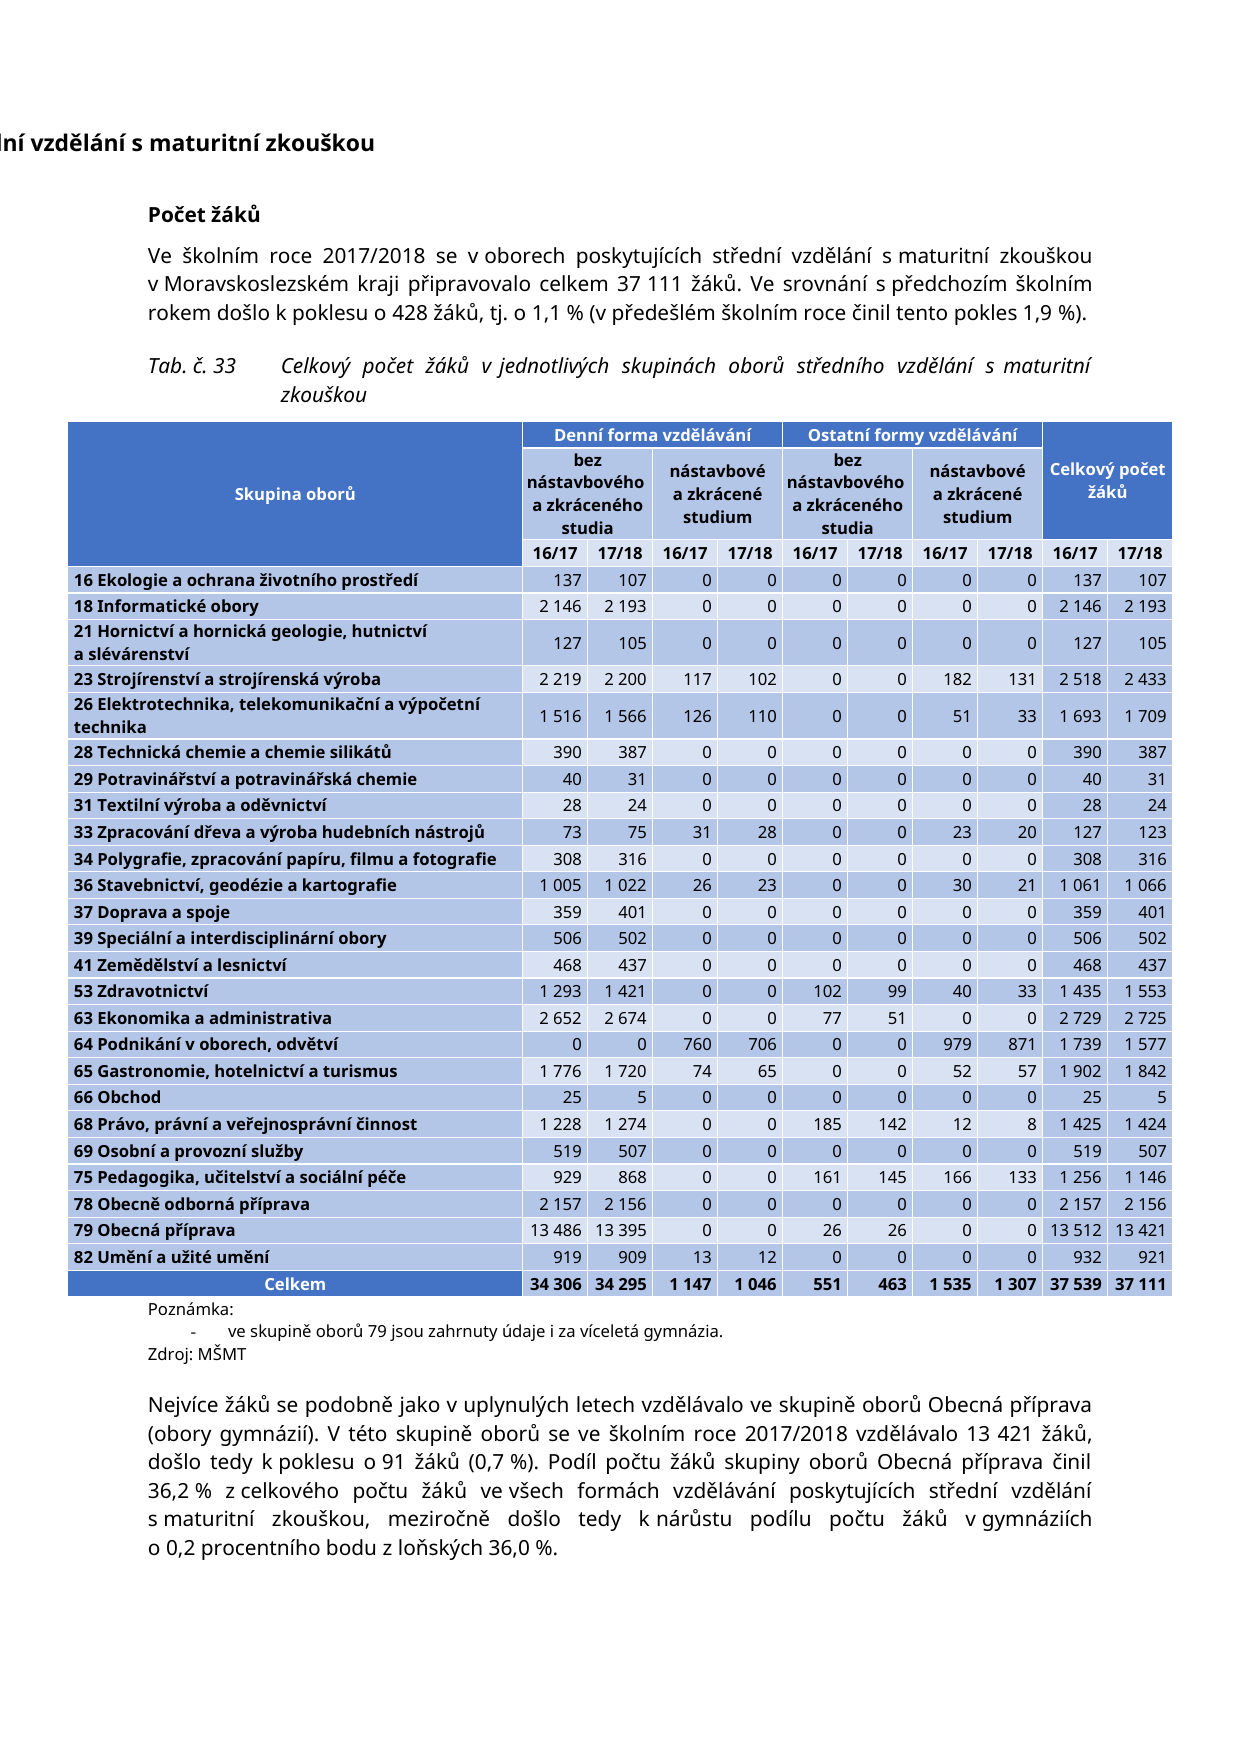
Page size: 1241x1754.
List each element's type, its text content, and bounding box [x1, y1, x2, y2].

table_cell 2 157 [523, 1191, 587, 1217]
table_cell 0 [653, 620, 717, 665]
table_cell 1 425 [1043, 1111, 1107, 1137]
table_cell 0 [848, 925, 912, 951]
table_cell 1 566 [588, 693, 652, 738]
table_cell 26 [653, 872, 717, 898]
table_cell 0 [913, 766, 977, 792]
table_cell 30 [913, 872, 977, 898]
table_cell 0 [978, 1218, 1042, 1243]
table_cell 24 [588, 793, 652, 818]
table_cell 0 [913, 594, 977, 619]
table_cell 0 [848, 693, 912, 738]
table_cell 0 [978, 846, 1042, 871]
table_cell 0 [718, 1085, 782, 1110]
table_cell 39 Speciální a interdisciplinární obory [68, 925, 522, 951]
table_cell 40 [913, 979, 977, 1004]
table_cell 0 [913, 925, 977, 951]
table_cell 1 307 [978, 1271, 1042, 1296]
table_cell 17/18 [848, 540, 912, 566]
table_cell 0 [978, 766, 1042, 792]
list Celkový počet žáků v jednotlivých skupinách oborů středního vzdělání s maturitní zkouškou [148, 351, 1092, 408]
table_header Ostatní formy vzdělávání [783, 422, 1042, 447]
table_cell 0 [718, 1218, 782, 1243]
table_cell 0 [913, 1005, 977, 1031]
table_cell 105 [1108, 620, 1172, 665]
table_cell 1 066 [1108, 872, 1172, 898]
table_cell 2 433 [1108, 666, 1172, 692]
table_cell 0 [848, 819, 912, 845]
table_cell 0 [523, 1032, 587, 1057]
table_cell 0 [783, 1191, 847, 1217]
table_cell 34 295 [588, 1271, 652, 1296]
table_cell 37 Doprava a spoje [68, 899, 522, 924]
table_cell 0 [783, 793, 847, 818]
table_cell 0 [978, 793, 1042, 818]
table_cell 1 256 [1043, 1165, 1107, 1190]
table_cell 0 [783, 567, 847, 592]
table_cell 316 [1108, 846, 1172, 871]
table_cell 0 [978, 925, 1042, 951]
table_cell 0 [653, 952, 717, 977]
table_cell 0 [913, 793, 977, 818]
table_cell 1 293 [523, 979, 587, 1004]
table_cell 13 395 [588, 1218, 652, 1243]
table_cell 182 [913, 666, 977, 692]
table_cell 0 [978, 1244, 1042, 1270]
table_cell 0 [783, 620, 847, 665]
table_cell 0 [783, 766, 847, 792]
table_cell 0 [848, 872, 912, 898]
table_cell 65 Gastronomie, hotelnictví a turismus [68, 1058, 522, 1084]
table_cell 1 005 [523, 872, 587, 898]
table_cell Celkem [68, 1271, 522, 1296]
table_cell 102 [718, 666, 782, 692]
table_cell 0 [783, 594, 847, 619]
table_cell 0 [653, 1005, 717, 1031]
text Počet žáků [148, 200, 1092, 229]
table_cell 502 [1108, 925, 1172, 951]
table_cell 40 [1043, 766, 1107, 792]
table_cell 17/18 [588, 540, 652, 566]
table_cell 0 [913, 846, 977, 871]
table_header Skupina oborů [68, 422, 522, 566]
table_cell 29 Potravinářství a potravinářská chemie [68, 766, 522, 792]
table_cell 26 [783, 1218, 847, 1243]
table_cell 0 [718, 979, 782, 1004]
table_cell 0 [848, 620, 912, 665]
table_header Denní forma vzdělávání [523, 422, 782, 447]
table_cell 1 516 [523, 693, 587, 738]
table_cell 1 709 [1108, 693, 1172, 738]
text Nejvíce žáků se podobně jako v uplynulých letech vzdělávalo ve skupině oborů Obecná příprava (obory gymnázií). V této skupině oborů se ve školním roce 2017/2018 vzdělávalo 13 421 žáků, došlo tedy k poklesu o 91 žáků (0,7 %). Podíl počtu žáků skupiny oborů Obecná příprava činil 36,2 % z celkového počtu žáků ve všech formách vzdělávání poskytujících střední vzdělání s maturitní zkouškou, meziročně došlo tedy k nárůstu podílu počtu žáků v gymnáziích o 0,2 procentního bodu z loňských 36,0 %. [148, 1390, 1092, 1561]
table_cell nástavbové a zkrácené studium [913, 449, 1042, 539]
table_cell 0 [718, 620, 782, 665]
table_cell 12 [718, 1244, 782, 1270]
subtitle Střední vzdělání s maturitní zkouškou [0, 127, 1092, 158]
table_cell 75 Pedagogika, učitelství a sociální péče [68, 1165, 522, 1190]
table_cell 1 421 [588, 979, 652, 1004]
table_cell 506 [1043, 925, 1107, 951]
table_cell 51 [913, 693, 977, 738]
table_cell 57 [978, 1058, 1042, 1084]
table_cell 0 [653, 567, 717, 592]
table_cell 2 219 [523, 666, 587, 692]
table_cell 2 146 [1043, 594, 1107, 619]
table_cell 69 Osobní a provozní služby [68, 1138, 522, 1163]
table_cell 909 [588, 1244, 652, 1270]
table_cell 16/17 [653, 540, 717, 566]
table_cell 2 725 [1108, 1005, 1172, 1031]
table_cell 99 [848, 979, 912, 1004]
table_cell 932 [1043, 1244, 1107, 1270]
table_cell 308 [523, 846, 587, 871]
table_cell 28 [718, 819, 782, 845]
table_cell 359 [1043, 899, 1107, 924]
table_cell 0 [848, 666, 912, 692]
table_cell 437 [588, 952, 652, 977]
table_cell 25 [523, 1085, 587, 1110]
table_cell 13 486 [523, 1218, 587, 1243]
table_cell 0 [718, 594, 782, 619]
table_cell 359 [523, 899, 587, 924]
table_cell 387 [1108, 740, 1172, 765]
text Zdroj: MŠMT [148, 1343, 1092, 1365]
table_cell 40 [523, 766, 587, 792]
table_cell 78 Obecně odborná příprava [68, 1191, 522, 1217]
table_cell 921 [1108, 1244, 1172, 1270]
table_cell 82 Umění a užité umění [68, 1244, 522, 1270]
table_cell 929 [523, 1165, 587, 1190]
table_cell 0 [718, 1111, 782, 1137]
table_cell 37 111 [1108, 1271, 1172, 1296]
table_cell 34 306 [523, 1271, 587, 1296]
table_cell 0 [653, 1111, 717, 1137]
table_cell 0 [783, 899, 847, 924]
table_cell 1 147 [653, 1271, 717, 1296]
table_cell 36 Stavebnictví, geodézie a kartografie [68, 872, 522, 898]
table_cell 65 [718, 1058, 782, 1084]
table_cell 0 [848, 594, 912, 619]
table_cell 131 [978, 666, 1042, 692]
table_cell 0 [913, 740, 977, 765]
table_cell 0 [783, 693, 847, 738]
table_cell 17/18 [978, 540, 1042, 566]
table_cell 0 [653, 979, 717, 1004]
table_cell 1 146 [1108, 1165, 1172, 1190]
table_cell 0 [913, 1085, 977, 1110]
table_cell 0 [653, 1165, 717, 1190]
table_cell 0 [848, 740, 912, 765]
table_cell 0 [978, 740, 1042, 765]
table_cell 1 577 [1108, 1032, 1172, 1057]
table_cell 16/17 [913, 540, 977, 566]
table_cell 137 [523, 567, 587, 592]
table_cell 1 046 [718, 1271, 782, 1296]
table_cell 12 [913, 1111, 977, 1137]
table_cell 0 [653, 766, 717, 792]
table_cell 0 [848, 1058, 912, 1084]
table_cell 502 [588, 925, 652, 951]
table_cell 33 [978, 693, 1042, 738]
table_cell 0 [783, 1138, 847, 1163]
table_cell 2 193 [1108, 594, 1172, 619]
table_cell 0 [848, 1191, 912, 1217]
table_cell 1 424 [1108, 1111, 1172, 1137]
table_cell 126 [653, 693, 717, 738]
table_cell 0 [913, 620, 977, 665]
table_cell 1 739 [1043, 1032, 1107, 1057]
table_cell 110 [718, 693, 782, 738]
table_cell 0 [783, 952, 847, 977]
table_cell 161 [783, 1165, 847, 1190]
table_cell 1 535 [913, 1271, 977, 1296]
table_cell 25 [1043, 1085, 1107, 1110]
table_cell 142 [848, 1111, 912, 1137]
table_cell 2 518 [1043, 666, 1107, 692]
table_cell 0 [783, 666, 847, 692]
table_cell 1 274 [588, 1111, 652, 1137]
table_cell 0 [653, 899, 717, 924]
table_cell 37 539 [1043, 1271, 1107, 1296]
table_cell 0 [718, 925, 782, 951]
table_cell 401 [588, 899, 652, 924]
table_cell 0 [848, 1085, 912, 1110]
text Poznámka: [148, 1297, 1092, 1320]
table_cell 706 [718, 1032, 782, 1057]
table_cell 507 [588, 1138, 652, 1163]
table_cell 63 Ekonomika a administrativa [68, 1005, 522, 1031]
table_cell 0 [848, 1244, 912, 1270]
table_cell 1 061 [1043, 872, 1107, 898]
table_cell 401 [1108, 899, 1172, 924]
table_cell 74 [653, 1058, 717, 1084]
table_cell 1 228 [523, 1111, 587, 1137]
table_cell 23 Strojírenství a strojírenská výroba [68, 666, 522, 692]
table_cell 123 [1108, 819, 1172, 845]
table_cell 0 [913, 1191, 977, 1217]
table_cell 468 [523, 952, 587, 977]
table_cell 0 [913, 1244, 977, 1270]
table_cell 127 [523, 620, 587, 665]
table_cell 16 Ekologie a ochrana životního prostředí [68, 567, 522, 592]
table_cell 75 [588, 819, 652, 845]
table_cell 390 [1043, 740, 1107, 765]
table_cell 0 [718, 567, 782, 592]
table_cell 24 [1108, 793, 1172, 818]
table_cell 0 [848, 846, 912, 871]
table_cell 0 [978, 899, 1042, 924]
table_cell 0 [718, 740, 782, 765]
table_cell 2 146 [523, 594, 587, 619]
table_cell 1 902 [1043, 1058, 1107, 1084]
table_cell 316 [588, 846, 652, 871]
table_cell 2 674 [588, 1005, 652, 1031]
table_cell 0 [978, 1085, 1042, 1110]
table_cell 0 [653, 846, 717, 871]
table_cell 41 Zemědělství a lesnictví [68, 952, 522, 977]
table_header Celkový počet žáků [1043, 422, 1172, 539]
table_cell 0 [783, 1058, 847, 1084]
table_cell 0 [588, 1032, 652, 1057]
table_cell 507 [1108, 1138, 1172, 1163]
table_cell 390 [523, 740, 587, 765]
table_cell 1 776 [523, 1058, 587, 1084]
table_cell 308 [1043, 846, 1107, 871]
table_cell 127 [1043, 620, 1107, 665]
table_cell 13 [653, 1244, 717, 1270]
table_cell 0 [653, 925, 717, 951]
table_cell 145 [848, 1165, 912, 1190]
table_cell 0 [913, 567, 977, 592]
table_cell 18 Informatické obory [68, 594, 522, 619]
table_cell 0 [783, 1032, 847, 1057]
table_cell 1 022 [588, 872, 652, 898]
table_cell 1 842 [1108, 1058, 1172, 1084]
table_cell 0 [978, 620, 1042, 665]
table_cell 0 [913, 952, 977, 977]
table_cell 0 [783, 925, 847, 951]
table_cell 64 Podnikání v oborech, odvětví [68, 1032, 522, 1057]
table_cell 21 [978, 872, 1042, 898]
table_cell nástavbové a zkrácené studium [653, 449, 782, 539]
table_cell 868 [588, 1165, 652, 1190]
table_cell 919 [523, 1244, 587, 1270]
table_cell 0 [913, 1218, 977, 1243]
table_cell 0 [978, 952, 1042, 977]
table_cell 16/17 [1043, 540, 1107, 566]
table_cell 17/18 [1108, 540, 1172, 566]
text Ve školním roce 2017/2018 se v oborech poskytujících střední vzdělání s maturitní zkouškou v Moravskoslezském kraji připravovalo celkem 37 111 žáků. Ve srovnání s předchozím školním rokem došlo k poklesu o 428 žáků, tj. o 1,1 % (v předešlém školním roce činil tento pokles 1,9 %). [148, 241, 1092, 326]
table_cell 0 [848, 952, 912, 977]
table_cell 0 [783, 819, 847, 845]
table_cell bez nástavbového a zkráceného studia [523, 449, 652, 539]
table_cell 0 [913, 1138, 977, 1163]
table_cell 28 Technická chemie a chemie silikátů [68, 740, 522, 765]
table_cell 166 [913, 1165, 977, 1190]
table_cell 2 156 [1108, 1191, 1172, 1217]
table_cell 979 [913, 1032, 977, 1057]
table_cell 551 [783, 1271, 847, 1296]
table_cell 33 [978, 979, 1042, 1004]
table_cell 2 200 [588, 666, 652, 692]
table_cell 0 [718, 846, 782, 871]
table_cell 5 [588, 1085, 652, 1110]
table_cell 31 [588, 766, 652, 792]
table_cell 0 [783, 846, 847, 871]
table_cell 0 [653, 793, 717, 818]
table_cell 0 [718, 1165, 782, 1190]
table_cell 0 [978, 1138, 1042, 1163]
list ve skupině oborů 79 jsou zahrnuty údaje i za víceletá gymnázia. [190, 1320, 1092, 1343]
table_cell 0 [718, 793, 782, 818]
table_cell 0 [978, 1005, 1042, 1031]
table_cell 137 [1043, 567, 1107, 592]
table_cell 107 [1108, 567, 1172, 592]
table_cell 0 [848, 793, 912, 818]
table_cell 0 [783, 1244, 847, 1270]
table_cell 0 [848, 899, 912, 924]
table_cell 0 [978, 567, 1042, 592]
table_cell 463 [848, 1271, 912, 1296]
table_cell 0 [848, 766, 912, 792]
table_cell 0 [978, 594, 1042, 619]
table_cell 127 [1043, 819, 1107, 845]
table_cell 0 [718, 766, 782, 792]
table_cell 0 [653, 1138, 717, 1163]
table_cell 31 [653, 819, 717, 845]
table_cell 51 [848, 1005, 912, 1031]
table_cell 1 435 [1043, 979, 1107, 1004]
table_cell 33 Zpracování dřeva a výroba hudebních nástrojů [68, 819, 522, 845]
table_cell 0 [978, 1191, 1042, 1217]
table_cell 5 [1108, 1085, 1172, 1110]
table_cell 437 [1108, 952, 1172, 977]
table_cell 871 [978, 1032, 1042, 1057]
table_cell 31 [1108, 766, 1172, 792]
table_cell 21 Hornictví a hornická geologie, hutnictví a slévárenství [68, 620, 522, 665]
table_cell 0 [653, 1085, 717, 1110]
table_cell 8 [978, 1111, 1042, 1137]
table_cell 0 [718, 899, 782, 924]
table_cell 0 [653, 1218, 717, 1243]
table_cell 23 [913, 819, 977, 845]
table_cell 0 [848, 1138, 912, 1163]
table_cell 52 [913, 1058, 977, 1084]
table_cell 105 [588, 620, 652, 665]
table_cell 102 [783, 979, 847, 1004]
table_cell 468 [1043, 952, 1107, 977]
table_cell 519 [523, 1138, 587, 1163]
table_cell 2 729 [1043, 1005, 1107, 1031]
table_cell 79 Obecná příprava [68, 1218, 522, 1243]
table_cell 0 [718, 1138, 782, 1163]
table_cell 0 [913, 899, 977, 924]
table_cell 23 [718, 872, 782, 898]
table_cell 16/17 [523, 540, 587, 566]
table_cell 0 [783, 872, 847, 898]
table_cell 0 [783, 1085, 847, 1110]
table_cell 0 [783, 740, 847, 765]
table_cell 1 693 [1043, 693, 1107, 738]
table_cell bez nástavbového a zkráceného studia [783, 449, 912, 539]
table_cell 13 512 [1043, 1218, 1107, 1243]
table_cell 0 [718, 952, 782, 977]
table_cell 0 [653, 740, 717, 765]
table_cell 519 [1043, 1138, 1107, 1163]
table_cell 0 [653, 1191, 717, 1217]
table_cell 2 156 [588, 1191, 652, 1217]
table_cell 16/17 [783, 540, 847, 566]
table_cell 506 [523, 925, 587, 951]
table_cell 20 [978, 819, 1042, 845]
table_cell 26 [848, 1218, 912, 1243]
table_cell 34 Polygrafie, zpracování papíru, filmu a fotografie [68, 846, 522, 871]
table_cell 107 [588, 567, 652, 592]
table_cell 0 [653, 594, 717, 619]
table_cell 73 [523, 819, 587, 845]
table_cell 31 Textilní výroba a oděvnictví [68, 793, 522, 818]
table_cell 53 Zdravotnictví [68, 979, 522, 1004]
table_cell 185 [783, 1111, 847, 1137]
table_cell 2 157 [1043, 1191, 1107, 1217]
table_cell 1 553 [1108, 979, 1172, 1004]
table_cell 68 Právo, právní a veřejnosprávní činnost [68, 1111, 522, 1137]
table_cell 13 421 [1108, 1218, 1172, 1243]
table_cell 28 [523, 793, 587, 818]
table_cell 1 720 [588, 1058, 652, 1084]
table_cell 2 652 [523, 1005, 587, 1031]
table_cell 77 [783, 1005, 847, 1031]
table_cell 28 [1043, 793, 1107, 818]
table_cell 26 Elektrotechnika, telekomunikační a výpočetní technika [68, 693, 522, 738]
table_cell 0 [718, 1005, 782, 1031]
table_cell 0 [848, 567, 912, 592]
table_cell 66 Obchod [68, 1085, 522, 1110]
table_cell 2 193 [588, 594, 652, 619]
table_cell 0 [718, 1191, 782, 1217]
table_cell 0 [848, 1032, 912, 1057]
table_cell 387 [588, 740, 652, 765]
table_cell 133 [978, 1165, 1042, 1190]
table_cell 760 [653, 1032, 717, 1057]
table_cell 17/18 [718, 540, 782, 566]
table_cell 117 [653, 666, 717, 692]
